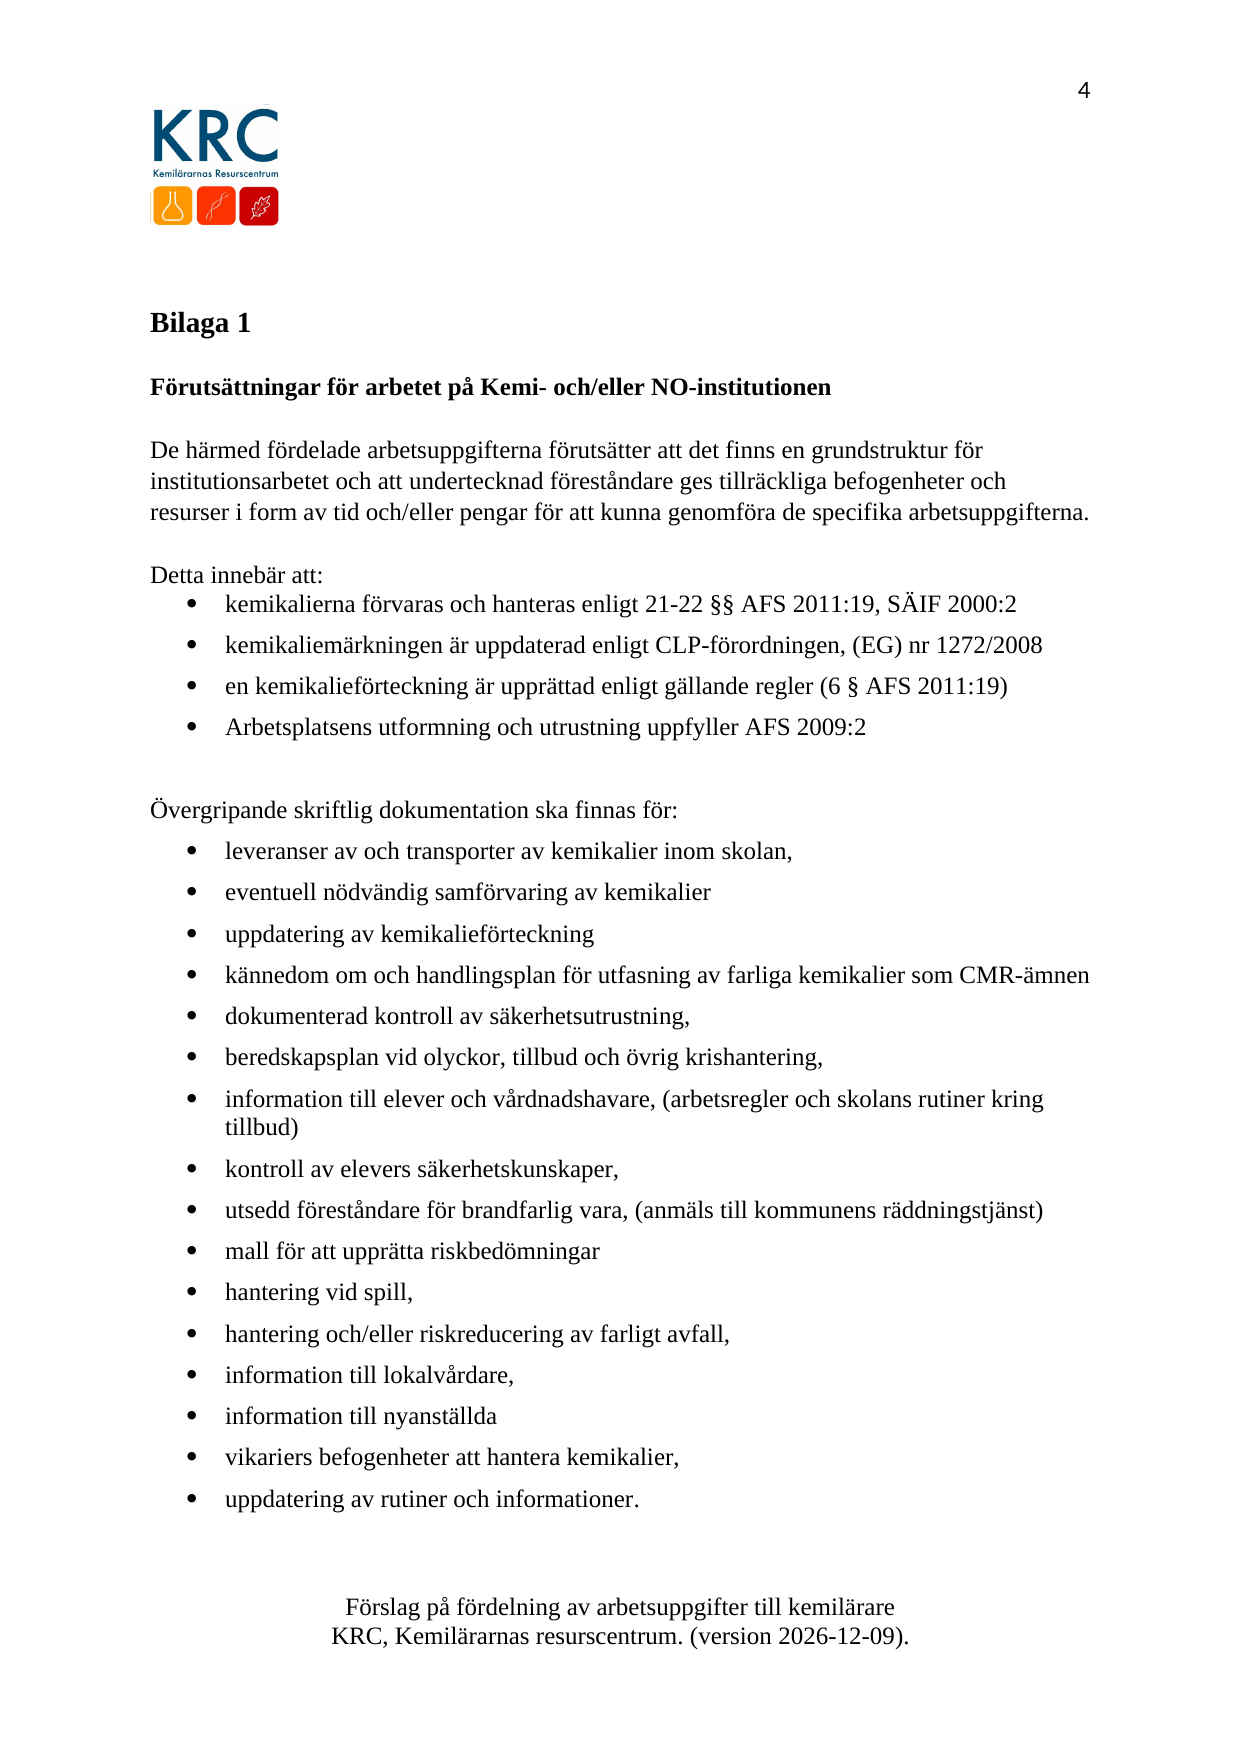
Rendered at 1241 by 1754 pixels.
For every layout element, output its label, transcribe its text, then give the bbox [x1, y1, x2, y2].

list hantering och/eller riskreducering av farligt avfall, [187, 1319, 1090, 1347]
list beredskapsplan vid olyckor, tillbud och övrig krishantering, [187, 1042, 1090, 1071]
list information till nyanställda [187, 1401, 1090, 1430]
list vikariers befogenheter att hantera kemikalier, [187, 1442, 1090, 1471]
text Detta innebär att: [150, 557, 1090, 589]
list Övergripande skriftlig dokumentation ska finnas för: [150, 795, 1090, 824]
list information till lokalvårdare, [187, 1360, 1090, 1389]
list eventuell nödvändig samförvaring av kemikalier [187, 877, 1090, 906]
text De härmed fördelade arbetsuppgifterna förutsätter att det finns en grundstruktur för institutionsarbetet och att undertecknad föreståndare ges tillräckliga befogenheter och resurser i form av tid och/eller pengar för att kunna genomföra de specifika arbetsuppgifterna. [150, 432, 1090, 526]
list leveranser av och transporter av kemikalier inom skolan, [187, 836, 1090, 865]
list kännedom om och handlingsplan för utfasning av farliga kemikalier som CMR-ämnen [187, 960, 1090, 989]
list en kemikalieförteckning är upprättad enligt gällande regler (6 § AFS 2011:19) [187, 671, 1090, 700]
list information till elever och vårdnadshavare, (arbetsregler och skolans rutiner kring tillbud) [187, 1084, 1090, 1141]
list hantering vid spill, [187, 1277, 1090, 1306]
list kemikalierna förvaras och hanteras enligt 21-22 §§ AFS 2011:19, SÄIF 2000:2 [187, 589, 1090, 617]
list mall för att upprätta riskbedömningar [187, 1236, 1090, 1265]
list dokumenterad kontroll av säkerhetsutrustning, [187, 1001, 1090, 1030]
list uppdatering av rutiner och informationer. [187, 1484, 1090, 1512]
list utsedd föreståndare för brandfarlig vara, (anmäls till kommunens räddningstjänst) [187, 1195, 1090, 1224]
text Bilaga 1 Förutsättningar för arbetet på Kemi- och/eller NO-institutionen [150, 305, 1090, 401]
list kontroll av elevers säkerhetskunskaper, [187, 1154, 1090, 1182]
list Arbetsplatsens utformning och utrustning uppfyller AFS 2009:2 [187, 712, 1090, 741]
list kemikaliemärkningen är uppdaterad enligt CLP-förordningen, (EG) nr 1272/2008 [187, 630, 1090, 659]
list uppdatering av kemikalieförteckning [187, 919, 1090, 947]
